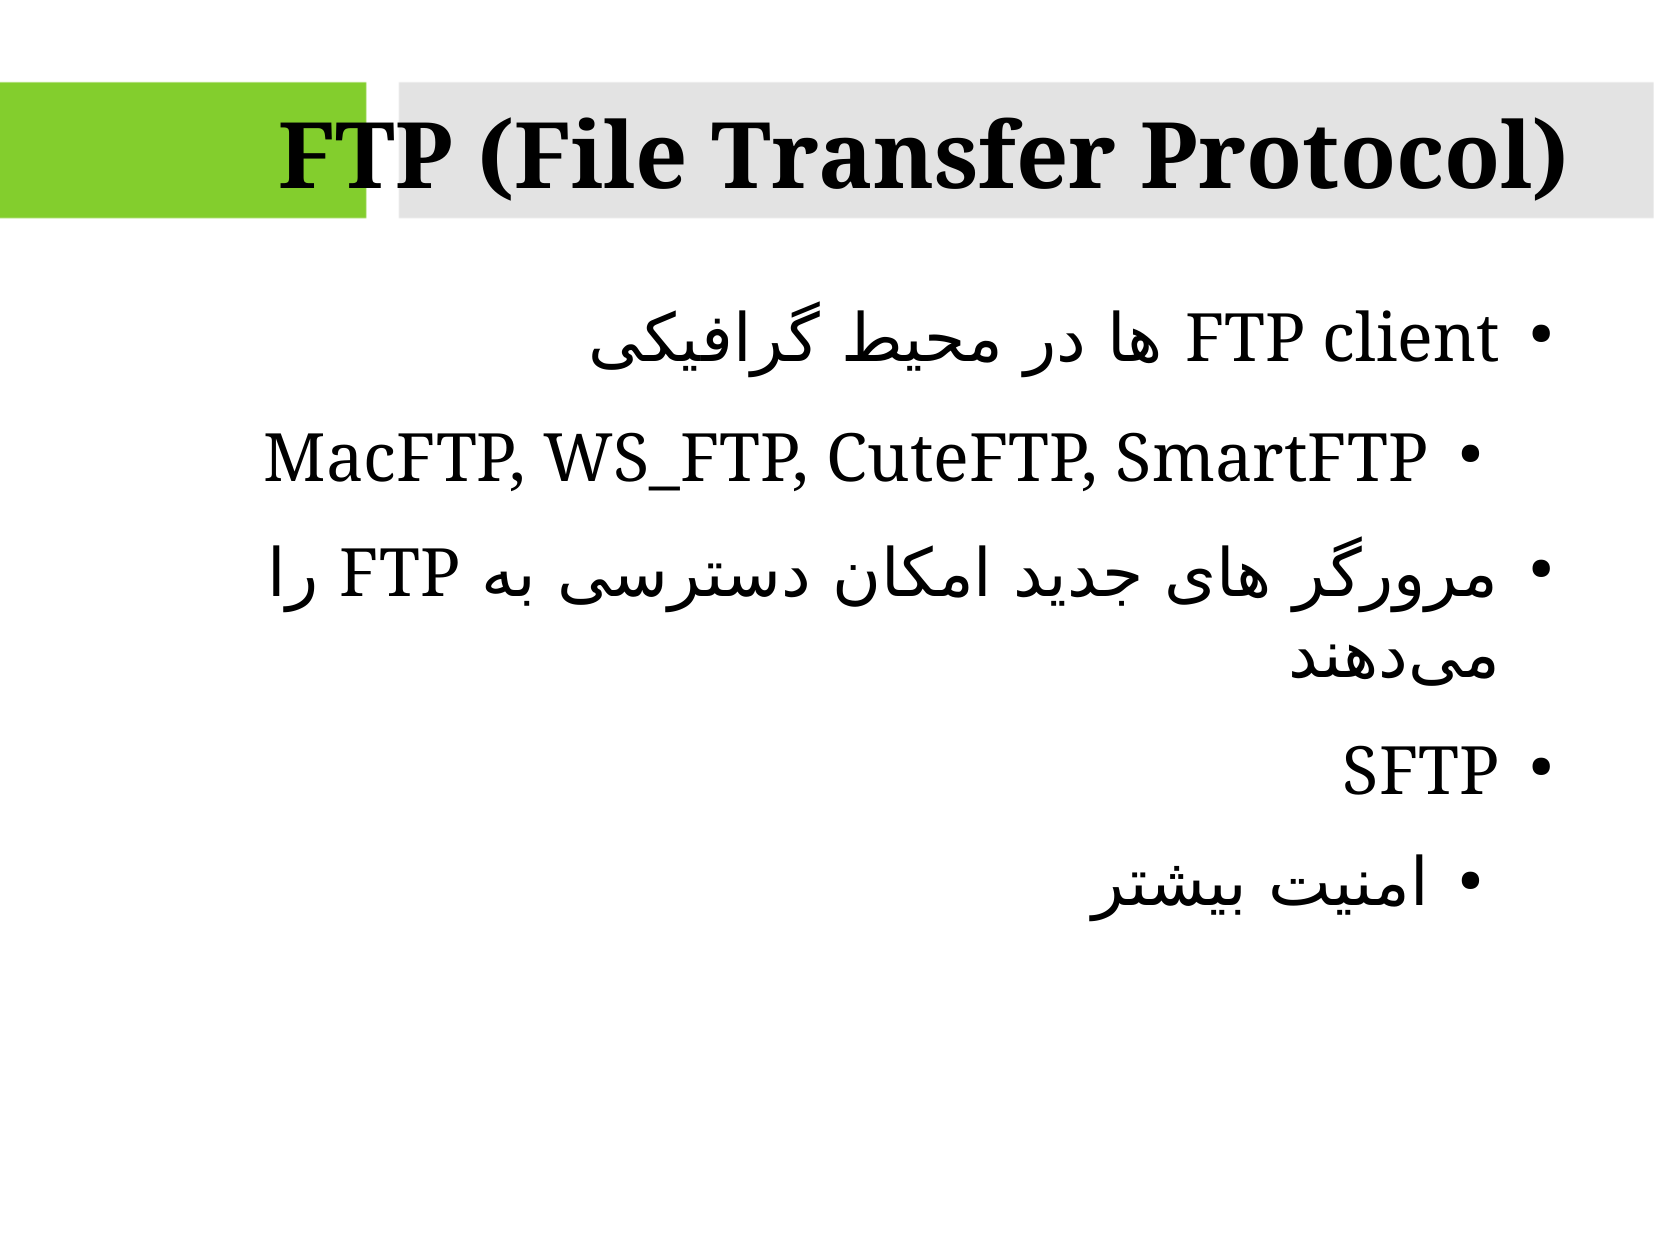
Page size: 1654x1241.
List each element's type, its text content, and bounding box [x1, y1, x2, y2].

title FTP (File Transfer Protocol) [82, 49, 1571, 257]
list FTP client ها در محیط گرافیکی MacFTP, WS_FTP, CuteFTP, SmartFTP مرورگر های جدید امکان دسترسی به FTP را می‌دهند SFTP امنیت بیشتر [82, 290, 1571, 1182]
picture [0, 0, 1654, 1241]
